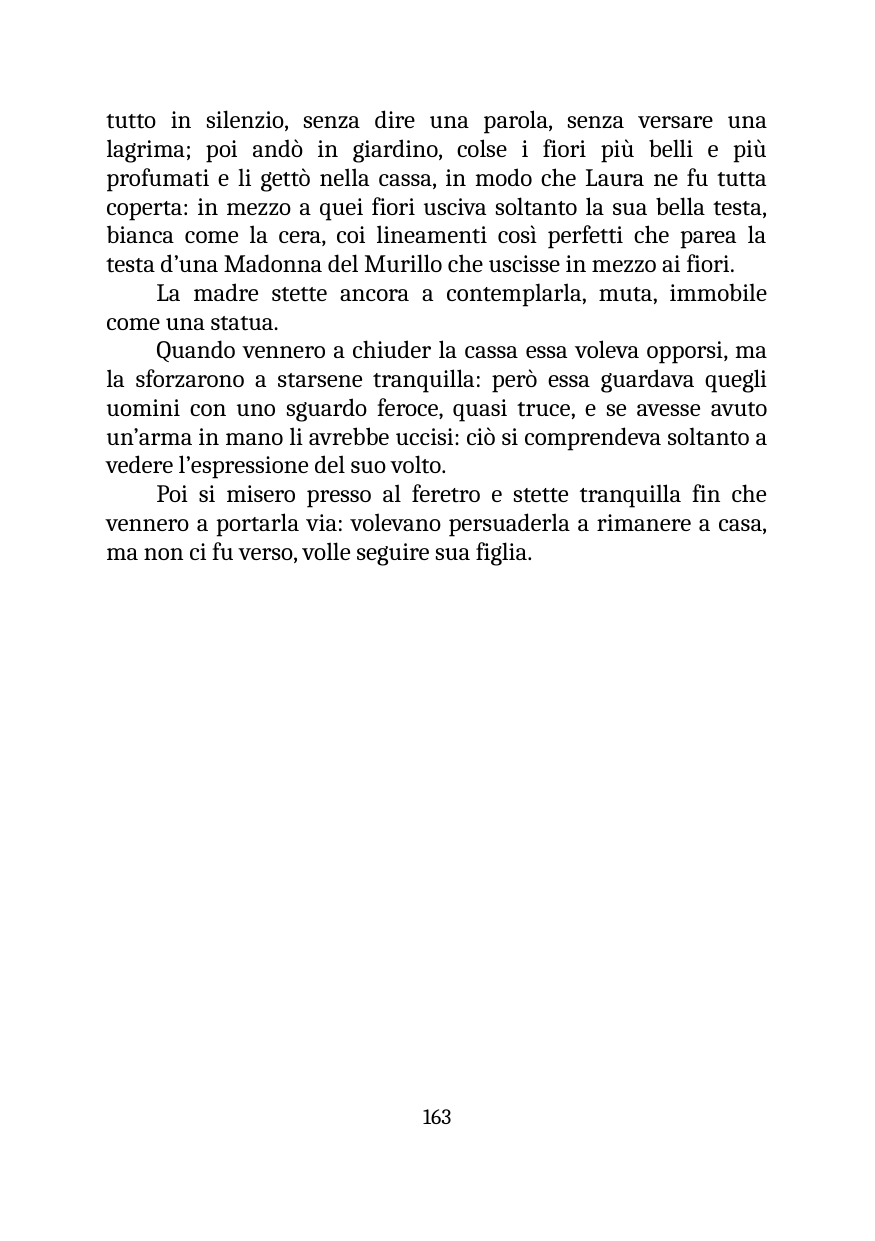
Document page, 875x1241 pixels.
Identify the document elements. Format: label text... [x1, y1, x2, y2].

text Poi si misero presso al feretro e stette tranquilla fin che vennero a portarla via: volevano persuaderla a rimanere a casa, ma non ci fu verso, volle seguire sua figlia. [106, 480, 768, 566]
text tutto in silenzio, senza dire una parola, senza versare una lagrima; poi andò in giardino, colse i fiori più belli e più profumati e li gettò nella cassa, in modo che Laura ne fu tutta coperta: in mezzo a quei fiori usciva soltanto la sua bella testa, bianca come la cera, coi lineamenti così perfetti che parea la testa d’una Madonna del Murillo che uscisse in mezzo ai fiori. [106, 106, 768, 279]
text La madre stette ancora a contemplarla, muta, immobile come una statua. [106, 279, 768, 336]
text Quando vennero a chiuder la cassa essa voleva opporsi, ma la sforzarono a starsene tranquilla: però essa guardava quegli uomini con uno sguardo feroce, quasi truce, e se avesse avuto un’arma in mano li avrebbe uccisi: ciò si comprendeva soltanto a vedere l’espressione del suo volto. [106, 336, 768, 480]
